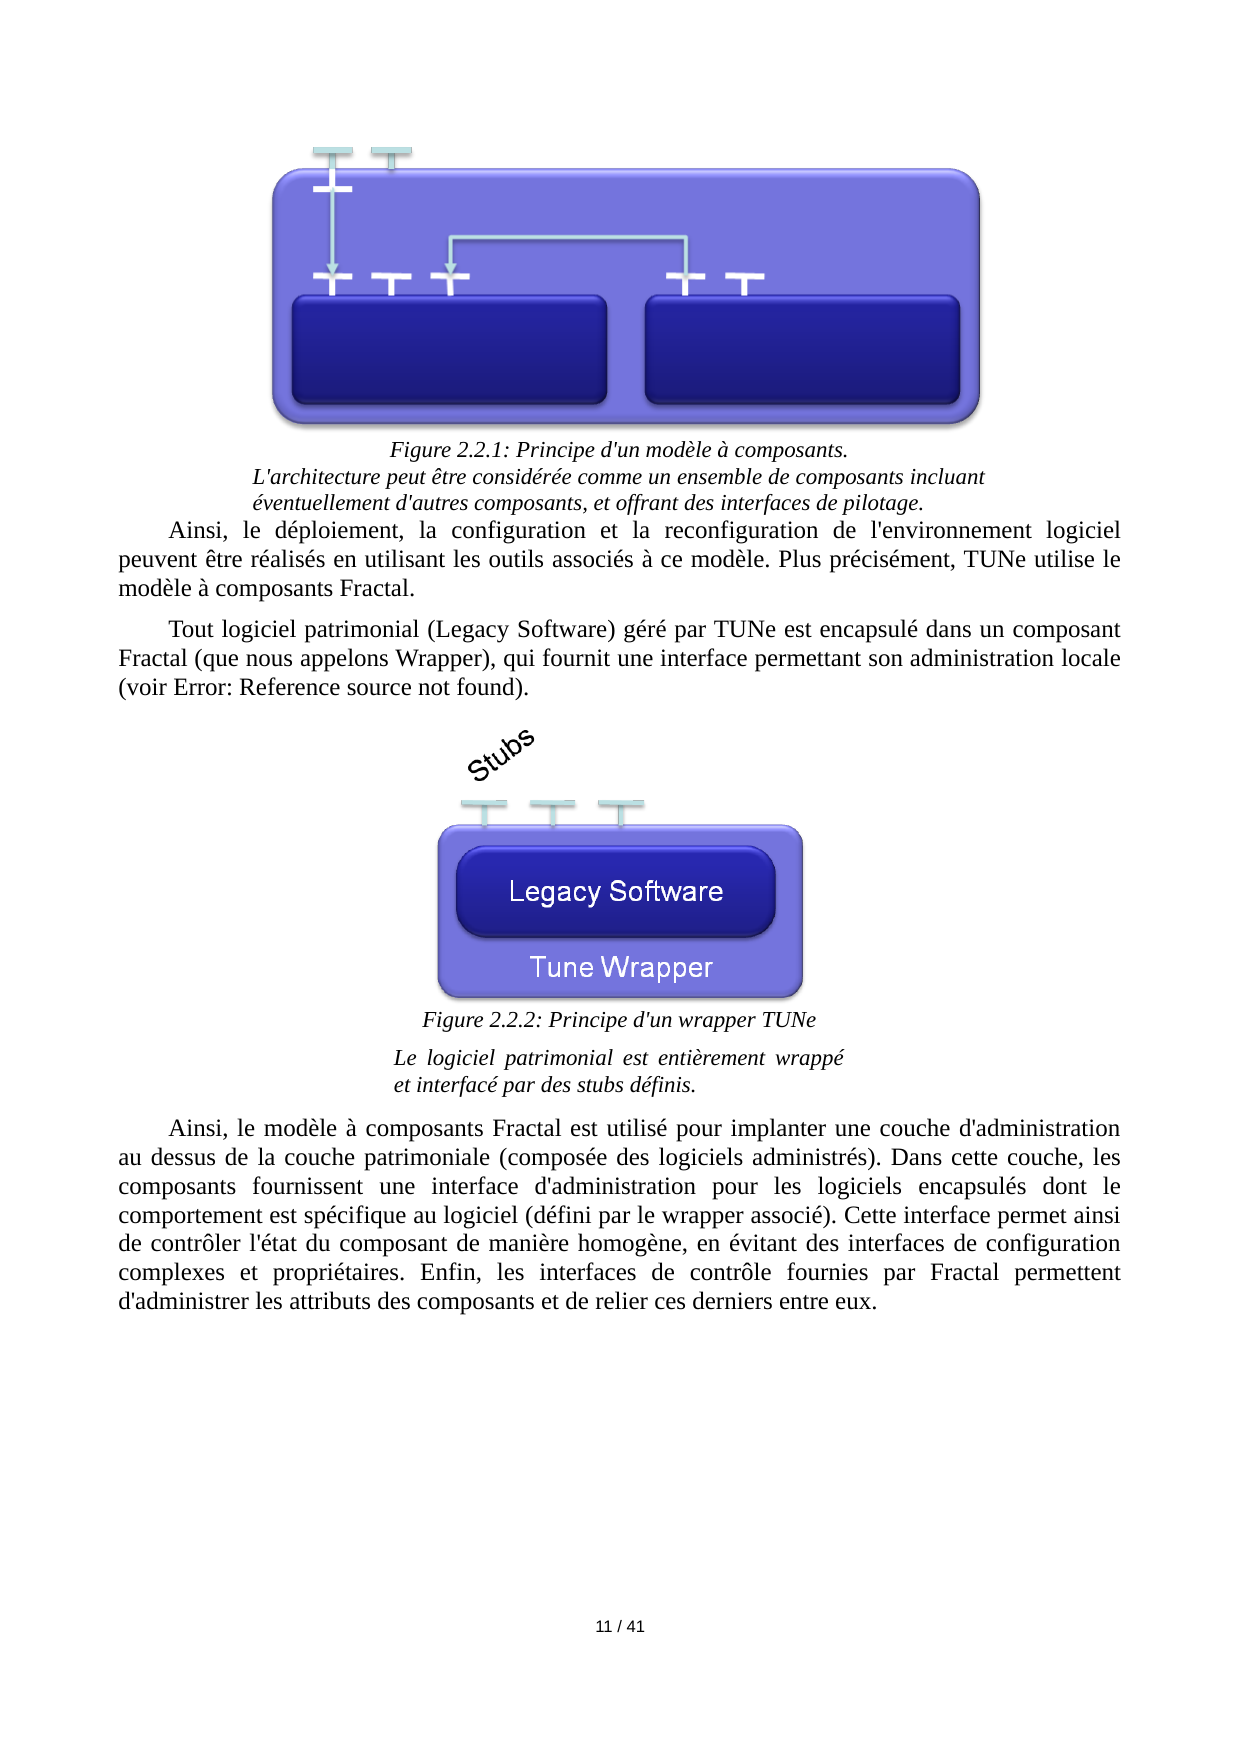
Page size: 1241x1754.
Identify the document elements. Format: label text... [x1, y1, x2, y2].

text Figure 2.2.1: Principe d'un modèle à composants. [253, 437, 988, 463]
picture [252, 143, 988, 437]
text L'architecture peut être considérée comme un ensemble de composants incluant éventuellement d'autres composants, et offrant des interfaces de pilotage. [252, 437, 988, 515]
text Figure 2.2.2: Principe d'un wrapper TUNe [394, 1007, 847, 1033]
text Ainsi, le modèle à composants Fractal est utilisé pour implanter une couche d'administration au dessus de la couche patrimoniale (composée des logiciels administrés). Dans cette couche, les composants fournissent une interface d'administration pour les logiciels encapsulés dont le comportement est spécifique au logiciel (défini par le wrapper associé). Cette interface permet ainsi de contrôler l'état du composant de manière homogène, en évitant des interfaces de configuration complexes et propriétaires. Enfin, les interfaces de contrôle fournies par Fractal permettent d'administrer les attributs des composants et de relier ces derniers entre eux. [118, 1113, 1122, 1315]
text Ainsi, le déploiement, la configuration et la reconfiguration de l'environnement logiciel peuvent être réalisés en utilisant les outils associés à ce modèle. Plus précisément, TUNe utilise le modèle à composants Fractal. [118, 515, 1122, 602]
text Le logiciel patrimonial est entièrement wrappé et interfacé par des stubs définis. [394, 1033, 847, 1097]
picture [431, 725, 809, 1007]
text Tout logiciel patrimonial (Legacy Software) géré par TUNe est encapsulé dans un composant Fractal (que nous appelons Wrapper), qui fournit une interface permettant son administration locale (voir ). [118, 614, 1122, 700]
text [252, 131, 988, 143]
